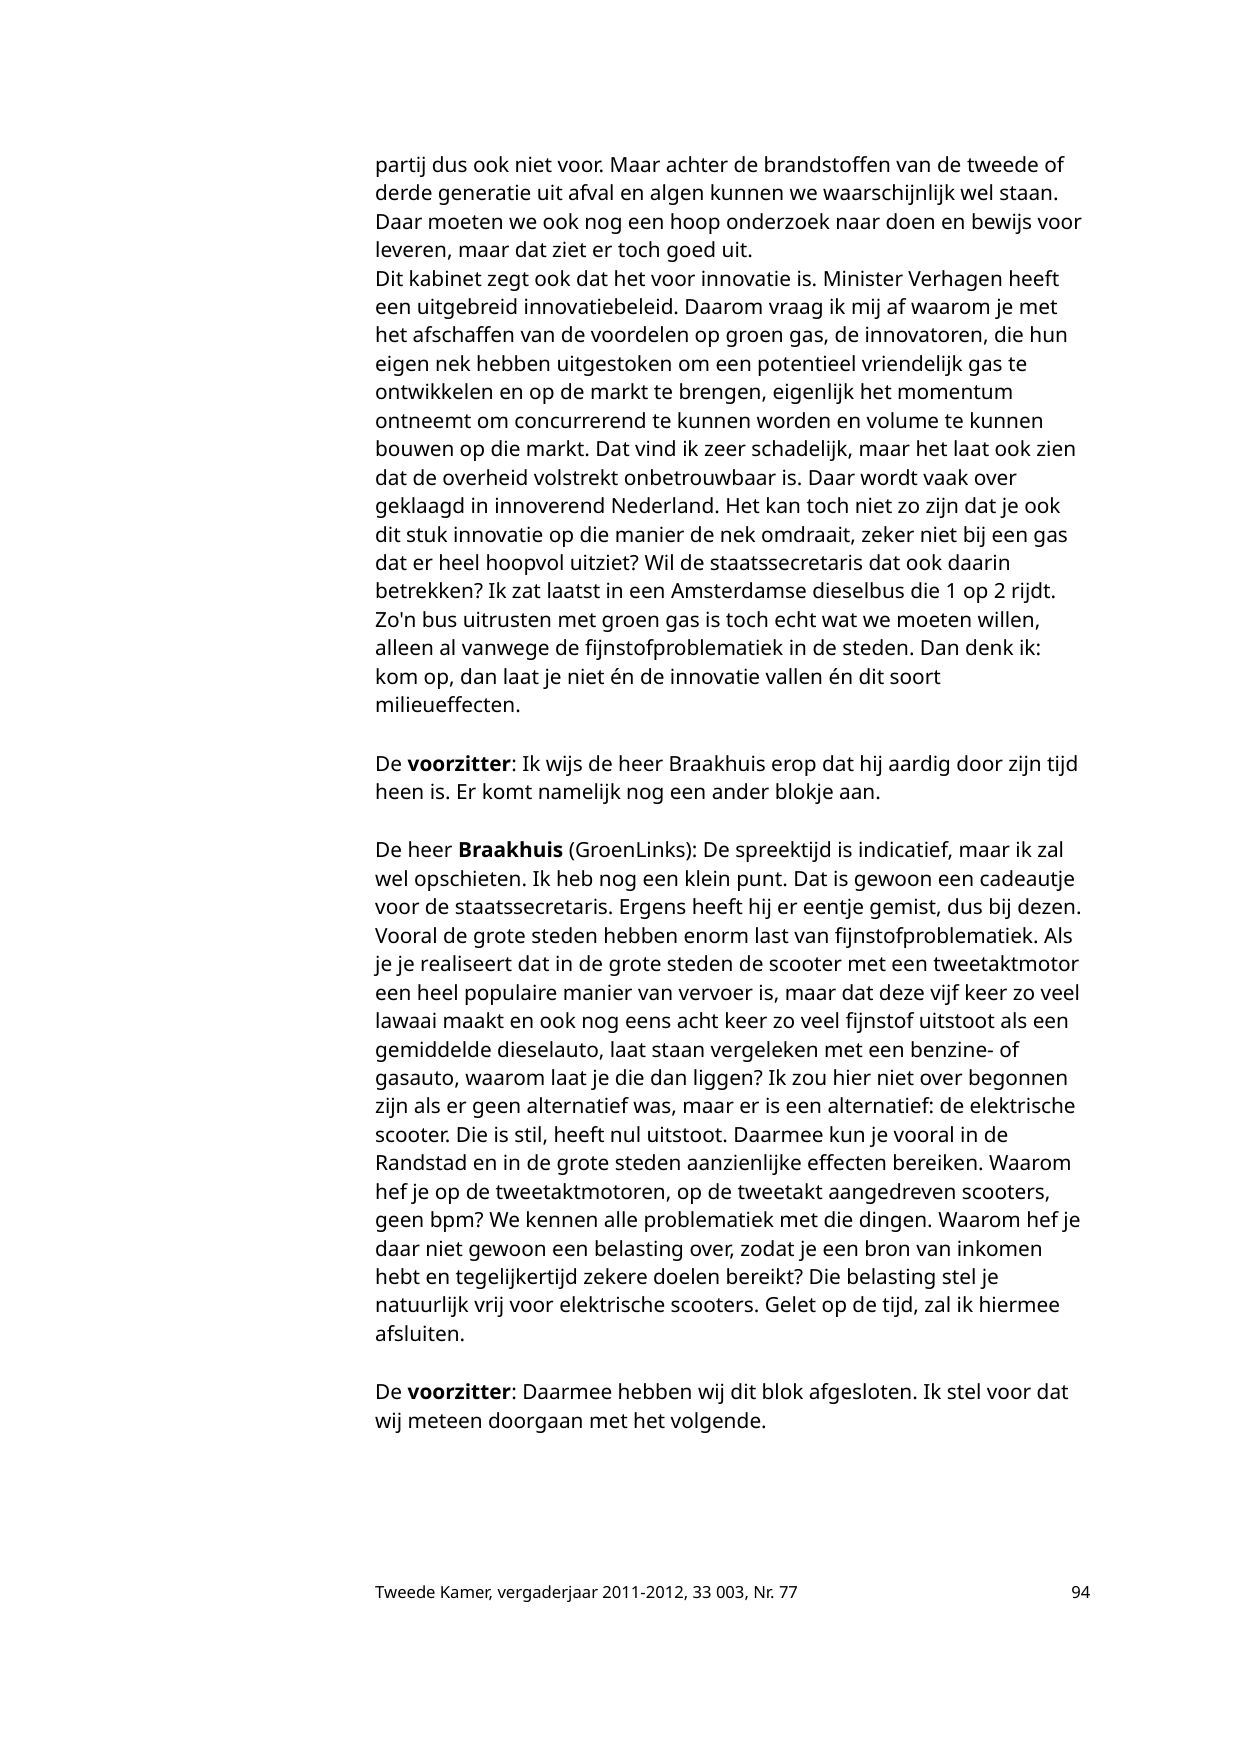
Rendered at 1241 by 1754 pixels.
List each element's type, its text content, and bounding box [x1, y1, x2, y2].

text De heer Braakhuis (GroenLinks): De spreektijd is indicatief, maar ik zal wel opschieten. Ik heb nog een klein punt. Dat is gewoon een cadeautje voor de staatssecretaris. Ergens heeft hij er eentje gemist, dus bij dezen. [375, 836, 1090, 921]
text De voorzitter: Ik wijs de heer Braakhuis erop dat hij aardig door zijn tijd heen is. Er komt namelijk nog een ander blokje aan. [375, 749, 1090, 806]
text De voorzitter: Daarmee hebben wij dit blok afgesloten. Ik stel voor dat wij meteen doorgaan met het volgende. [375, 1377, 1090, 1434]
text partij dus ook niet voor. Maar achter de brandstoffen van de tweede of derde generatie uit afval en algen kunnen we waarschijnlijk wel staan. Daar moeten we ook nog een hoop onderzoek naar doen en bewijs voor leveren, maar dat ziet er toch goed uit. [375, 150, 1090, 264]
text Dit kabinet zegt ook dat het voor innovatie is. Minister Verhagen heeft een uitgebreid innovatiebeleid. Daarom vraag ik mij af waarom je met het afschaffen van de voordelen op groen gas, de innovatoren, die hun eigen nek hebben uitgestoken om een potentieel vriendelijk gas te ontwikkelen en op de markt te brengen, eigenlijk het momentum ontneemt om concurrerend te kunnen worden en volume te kunnen bouwen op die markt. Dat vind ik zeer schadelijk, maar het laat ook zien dat de overheid volstrekt onbetrouwbaar is. Daar wordt vaak over geklaagd in innoverend Nederland. Het kan toch niet zo zijn dat je ook dit stuk innovatie op die manier de nek omdraait, zeker niet bij een gas dat er heel hoopvol uitziet? Wil de staatssecretaris dat ook daarin betrekken? Ik zat laatst in een Amsterdamse dieselbus die 1 op 2 rijdt. Zo'n bus uitrusten met groen gas is toch echt wat we moeten willen, alleen al vanwege de fijnstofproblematiek in de steden. Dan denk ik: kom op, dan laat je niet én de innovatie vallen én dit soort milieueffecten. [375, 264, 1090, 719]
text Vooral de grote steden hebben enorm last van fijnstofproblematiek. Als je je realiseert dat in de grote steden de scooter met een tweetaktmotor een heel populaire manier van vervoer is, maar dat deze vijf keer zo veel lawaai maakt en ook nog eens acht keer zo veel fijnstof uitstoot als een gemiddelde dieselauto, laat staan vergeleken met een benzine- of gasauto, waarom laat je die dan liggen? Ik zou hier niet over begonnen zijn als er geen alternatief was, maar er is een alternatief: de elektrische scooter. Die is stil, heeft nul uitstoot. Daarmee kun je vooral in de Randstad en in de grote steden aanzienlijke effecten bereiken. Waarom hef je op de tweetaktmotoren, op de tweetakt aangedreven scooters, geen bpm? We kennen alle problematiek met die dingen. Waarom hef je daar niet gewoon een belasting over, zodat je een bron van inkomen hebt en tegelijkertijd zekere doelen bereikt? Die belasting stel je natuurlijk vrij voor elektrische scooters. Gelet op de tijd, zal ik hiermee afsluiten. [375, 921, 1090, 1347]
